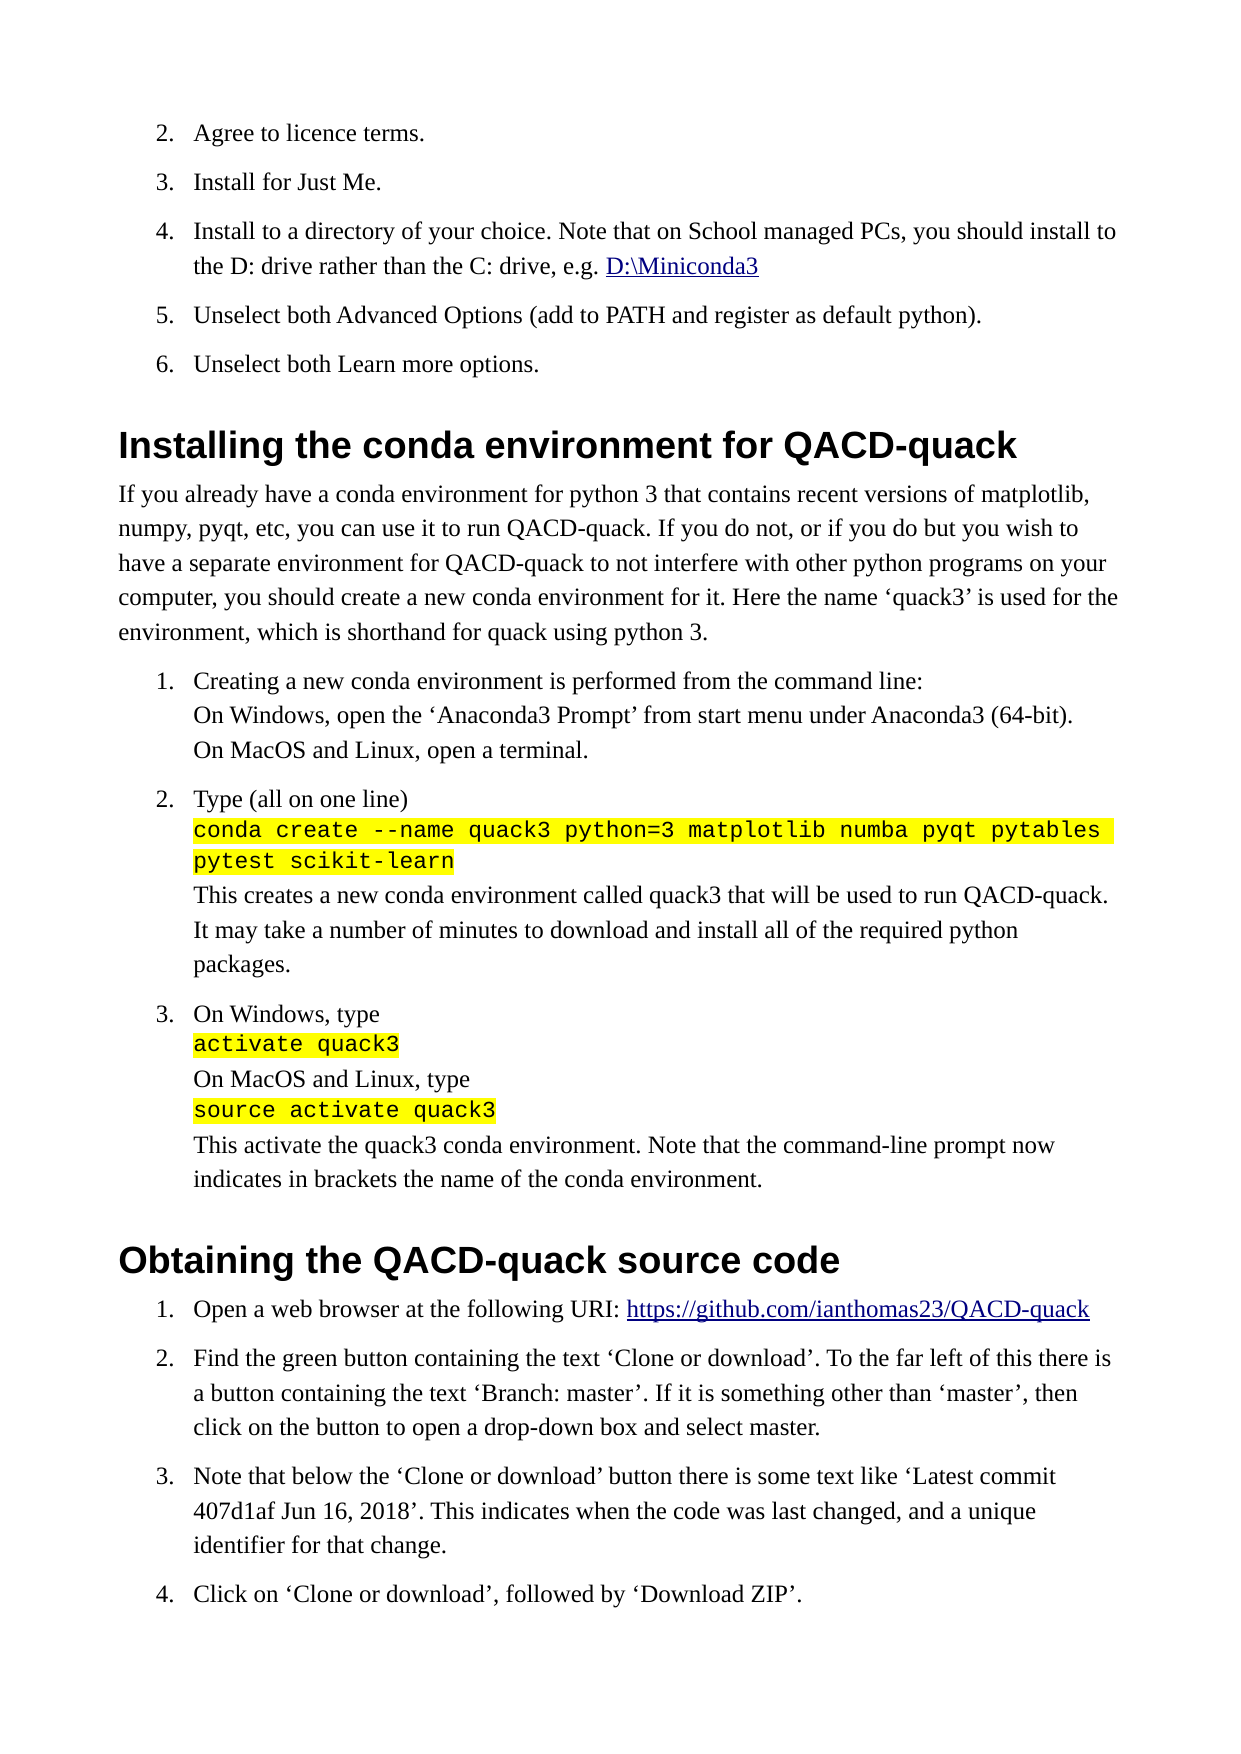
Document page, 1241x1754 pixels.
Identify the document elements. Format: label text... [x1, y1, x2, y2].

list Unselect both Learn more options. [156, 349, 1122, 378]
text If you already have a conda environment for python 3 that contains recent versions of matplotlib, numpy, pyqt, etc, you can use it to run QACD-quack. If you do not, or if you do but you wish to have a separate environment for QACD-quack to not interfere with other python programs on your computer, you should create a new conda environment for it. Here the name ‘quack3’ is used for the environment, which is shorthand for quack using python 3. [118, 479, 1122, 646]
list Open a web browser at the following URI: https://github.com/ianthomas23/QACD-quack [156, 1294, 1122, 1323]
list Agree to licence terms. [156, 118, 1122, 147]
list Creating a new conda environment is performed from the command line: On Windows, open the ‘Anaconda3 Prompt’ from start menu under Anaconda3 (64-bit). On MacOS and Linux, open a terminal. [156, 666, 1122, 764]
list Type (all on one line) conda create --name quack3 python=3 matplotlib numba pyqt pytables pytest scikit-learn This creates a new conda environment called quack3 that will be used to run QACD-quack. It may take a number of minutes to download and install all of the required python packages. [156, 784, 1122, 978]
list Install for Just Me. [156, 167, 1122, 196]
subtitle Installing the conda environment for QACD-quack [118, 423, 1122, 467]
list Note that below the ‘Clone or download’ button there is some text like ‘Latest commit 407d1af Jun 16, 2018’. This indicates when the code was last changed, and a unique identifier for that change. [156, 1461, 1122, 1559]
subtitle Obtaining the QACD-quack source code [118, 1238, 1122, 1282]
list Install to a directory of your choice. Note that on School managed PCs, you should install to the D: drive rather than the C: drive, e.g. D:\Miniconda3 [156, 216, 1122, 279]
list On Windows, type activate quack3 On MacOS and Linux, type source activate quack3 This activate the quack3 conda environment. Note that the command-line prompt now indicates in brackets the name of the conda environment. [156, 999, 1122, 1193]
list Unselect both Advanced Options (add to PATH and register as default python). [156, 300, 1122, 328]
list Find the green button containing the text ‘Clone or download’. To the far left of this there is a button containing the text ‘Branch: master’. If it is something other than ‘master’, then click on the button to open a drop-down box and select master. [156, 1343, 1122, 1441]
list Click on ‘Clone or download’, followed by ‘Download ZIP’. [156, 1579, 1122, 1608]
